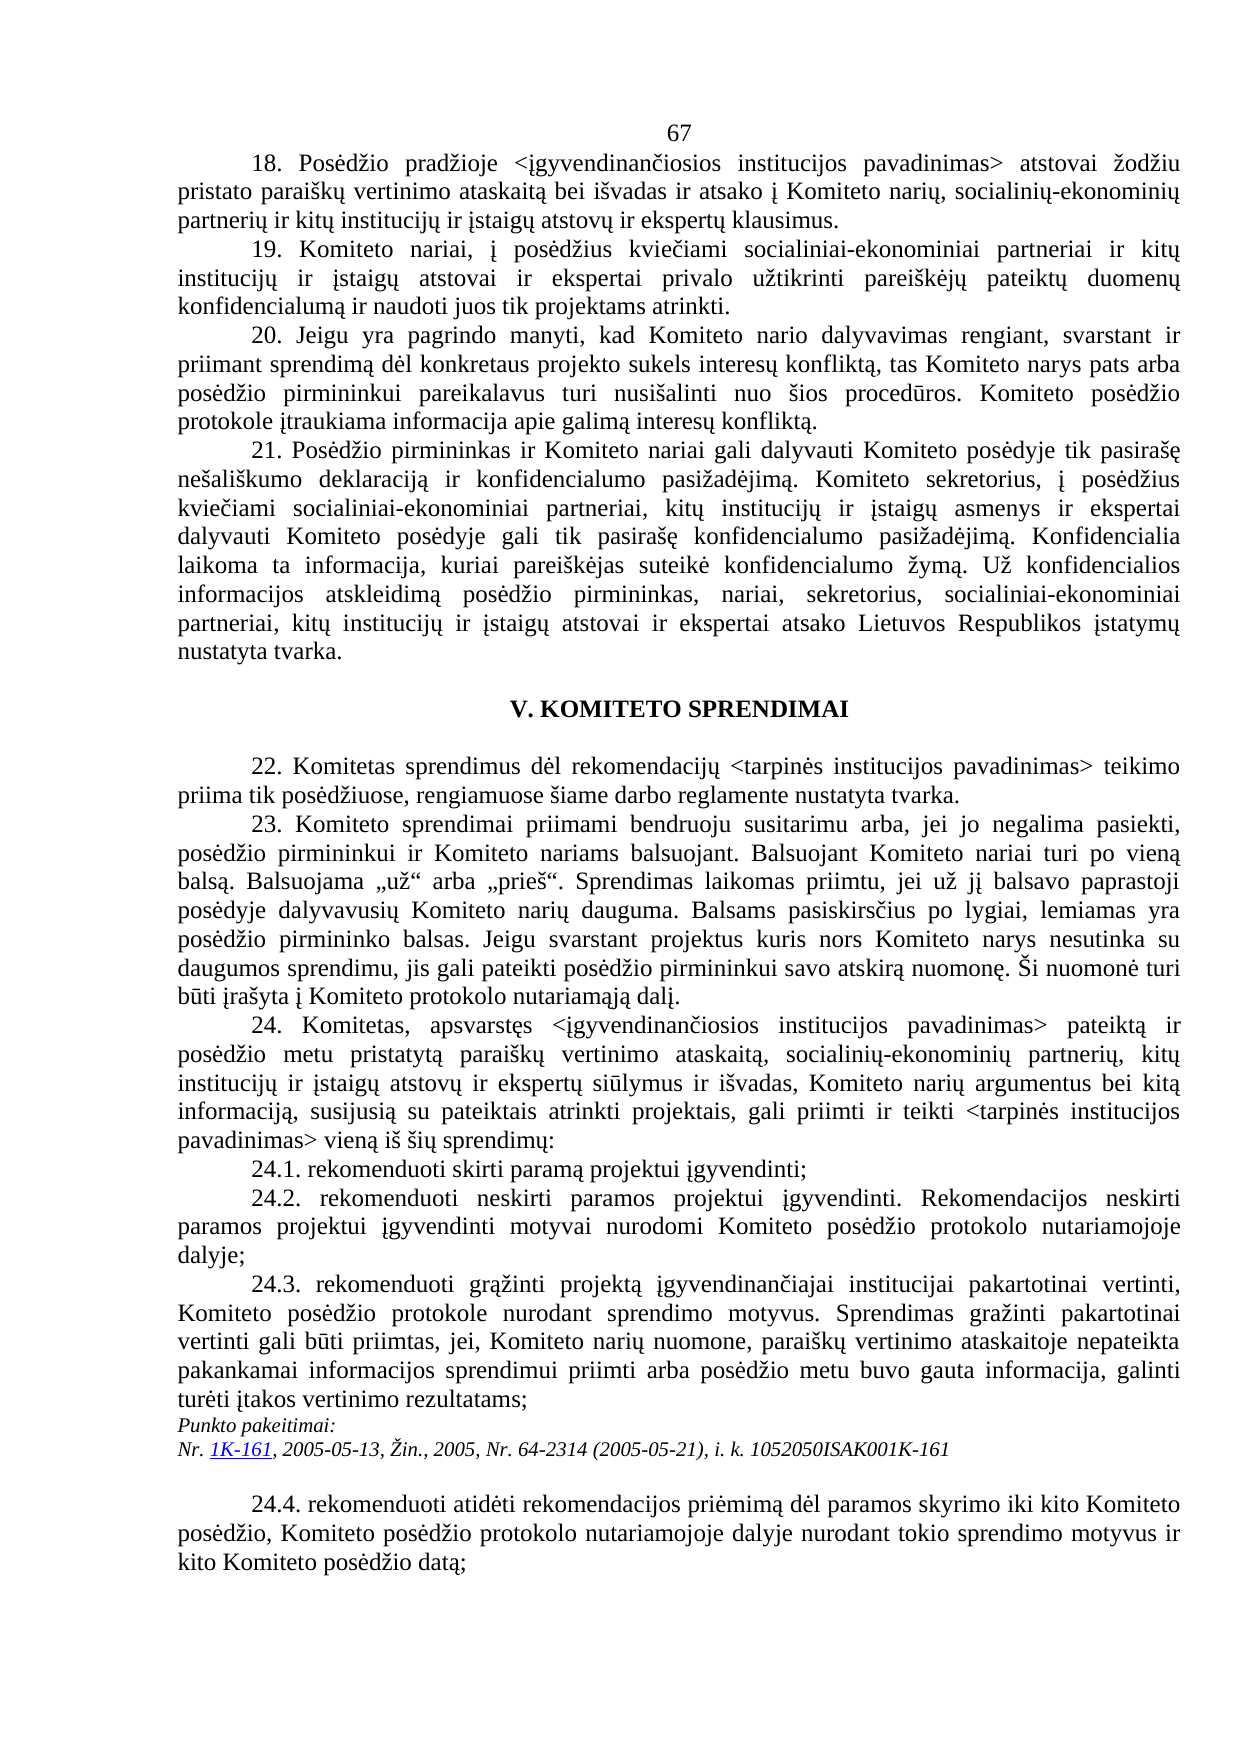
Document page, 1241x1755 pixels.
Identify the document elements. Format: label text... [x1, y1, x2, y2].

text 22. Komitetas sprendimus dėl rekomendacijų <tarpinės institucijos pavadinimas> teikimo priima tik posėdžiuose, rengiamuose šiame darbo reglamente nustatyta tvarka. [177, 751, 1181, 809]
text Nr. 1K-161, 2005-05-13, Žin., 2005, Nr. 64-2314 (2005-05-21), i. k. 1052050ISAK001K-161 [177, 1437, 1181, 1461]
text 19. Komiteto nariai, į posėdžius kviečiami socialiniai-ekonominiai partneriai ir kitų institucijų ir įstaigų atstovai ir ekspertai privalo užtikrinti pareiškėjų pateiktų duomenų konfidencialumą ir naudoti juos tik projektams atrinkti. [177, 234, 1181, 320]
text 23. Komiteto sprendimai priimami bendruoju susitarimu arba, jei jo negalima pasiekti, posėdžio pirmininkui ir Komiteto nariams balsuojant. Balsuojant Komiteto nariai turi po vieną balsą. Balsuojama „už“ arba „prieš“. Sprendimas laikomas priimtu, jei už jį balsavo paprastoji posėdyje dalyvavusių Komiteto narių dauguma. Balsams pasiskirsčius po lygiai, lemiamas yra posėdžio pirmininko balsas. Jeigu svarstant projektus kuris nors Komiteto narys nesutinka su daugumos sprendimu, jis gali pateikti posėdžio pirmininkui savo atskirą nuomonę. Ši nuomonė turi būti įrašyta į Komiteto protokolo nutariamąją dalį. [177, 809, 1181, 1010]
text V. KOMITETO SPRENDIMAI [177, 694, 1181, 723]
text 18. Posėdžio pradžioje <įgyvendinančiosios institucijos pavadinimas> atstovai žodžiu pristato paraiškų vertinimo ataskaitą bei išvadas ir atsako į Komiteto narių, socialinių-ekonominių partnerių ir kitų institucijų ir įstaigų atstovų ir ekspertų klausimus. [177, 148, 1181, 234]
text 24.4. rekomenduoti atidėti rekomendacijos priėmimą dėl paramos skyrimo iki kito Komiteto posėdžio, Komiteto posėdžio protokolo nutariamojoje dalyje nurodant tokio sprendimo motyvus ir kito Komiteto posėdžio datą; [177, 1489, 1181, 1576]
text 20. Jeigu yra pagrindo manyti, kad Komiteto nario dalyvavimas rengiant, svarstant ir priimant sprendimą dėl konkretaus projekto sukels interesų konfliktą, tas Komiteto narys pats arba posėdžio pirmininkui pareikalavus turi nusišalinti nuo šios procedūros. Komiteto posėdžio protokole įtraukiama informacija apie galimą interesų konfliktą. [177, 320, 1181, 435]
text 24.2. rekomenduoti neskirti paramos projektui įgyvendinti. Rekomendacijos neskirti paramos projektui įgyvendinti motyvai nurodomi Komiteto posėdžio protokolo nutariamojoje dalyje; [177, 1183, 1181, 1269]
text 24.3. rekomenduoti grąžinti projektą įgyvendinančiajai institucijai pakartotinai vertinti, Komiteto posėdžio protokole nurodant sprendimo motyvus. Sprendimas gražinti pakartotinai vertinti gali būti priimtas, jei, Komiteto narių nuomone, paraiškų vertinimo ataskaitoje nepateikta pakankamai informacijos sprendimui priimti arba posėdžio metu buvo gauta informacija, galinti turėti įtakos vertinimo rezultatams; [177, 1269, 1181, 1413]
text 24. Komitetas, apsvarstęs <įgyvendinančiosios institucijos pavadinimas> pateiktą ir posėdžio metu pristatytą paraiškų vertinimo ataskaitą, socialinių-ekonominių partnerių, kitų institucijų ir įstaigų atstovų ir ekspertų siūlymus ir išvadas, Komiteto narių argumentus bei kitą informaciją, susijusią su pateiktais atrinkti projektais, gali priimti ir teikti <tarpinės institucijos pavadinimas> vieną iš šių sprendimų: [177, 1010, 1181, 1154]
text Punkto pakeitimai: [177, 1413, 1181, 1437]
text 24.1. rekomenduoti skirti paramą projektui įgyvendinti; [177, 1154, 1181, 1183]
text 21. Posėdžio pirmininkas ir Komiteto nariai gali dalyvauti Komiteto posėdyje tik pasirašę nešališkumo deklaraciją ir konfidencialumo pasižadėjimą. Komiteto sekretorius, į posėdžius kviečiami socialiniai-ekonominiai partneriai, kitų institucijų ir įstaigų asmenys ir ekspertai dalyvauti Komiteto posėdyje gali tik pasirašę konfidencialumo pasižadėjimą. Konfidencialia laikoma ta informacija, kuriai pareiškėjas suteikė konfidencialumo žymą. Už konfidencialios informacijos atskleidimą posėdžio pirmininkas, nariai, sekretorius, socialiniai-ekonominiai partneriai, kitų institucijų ir įstaigų atstovai ir ekspertai atsako Lietuvos Respublikos įstatymų nustatyta tvarka. [177, 435, 1181, 665]
